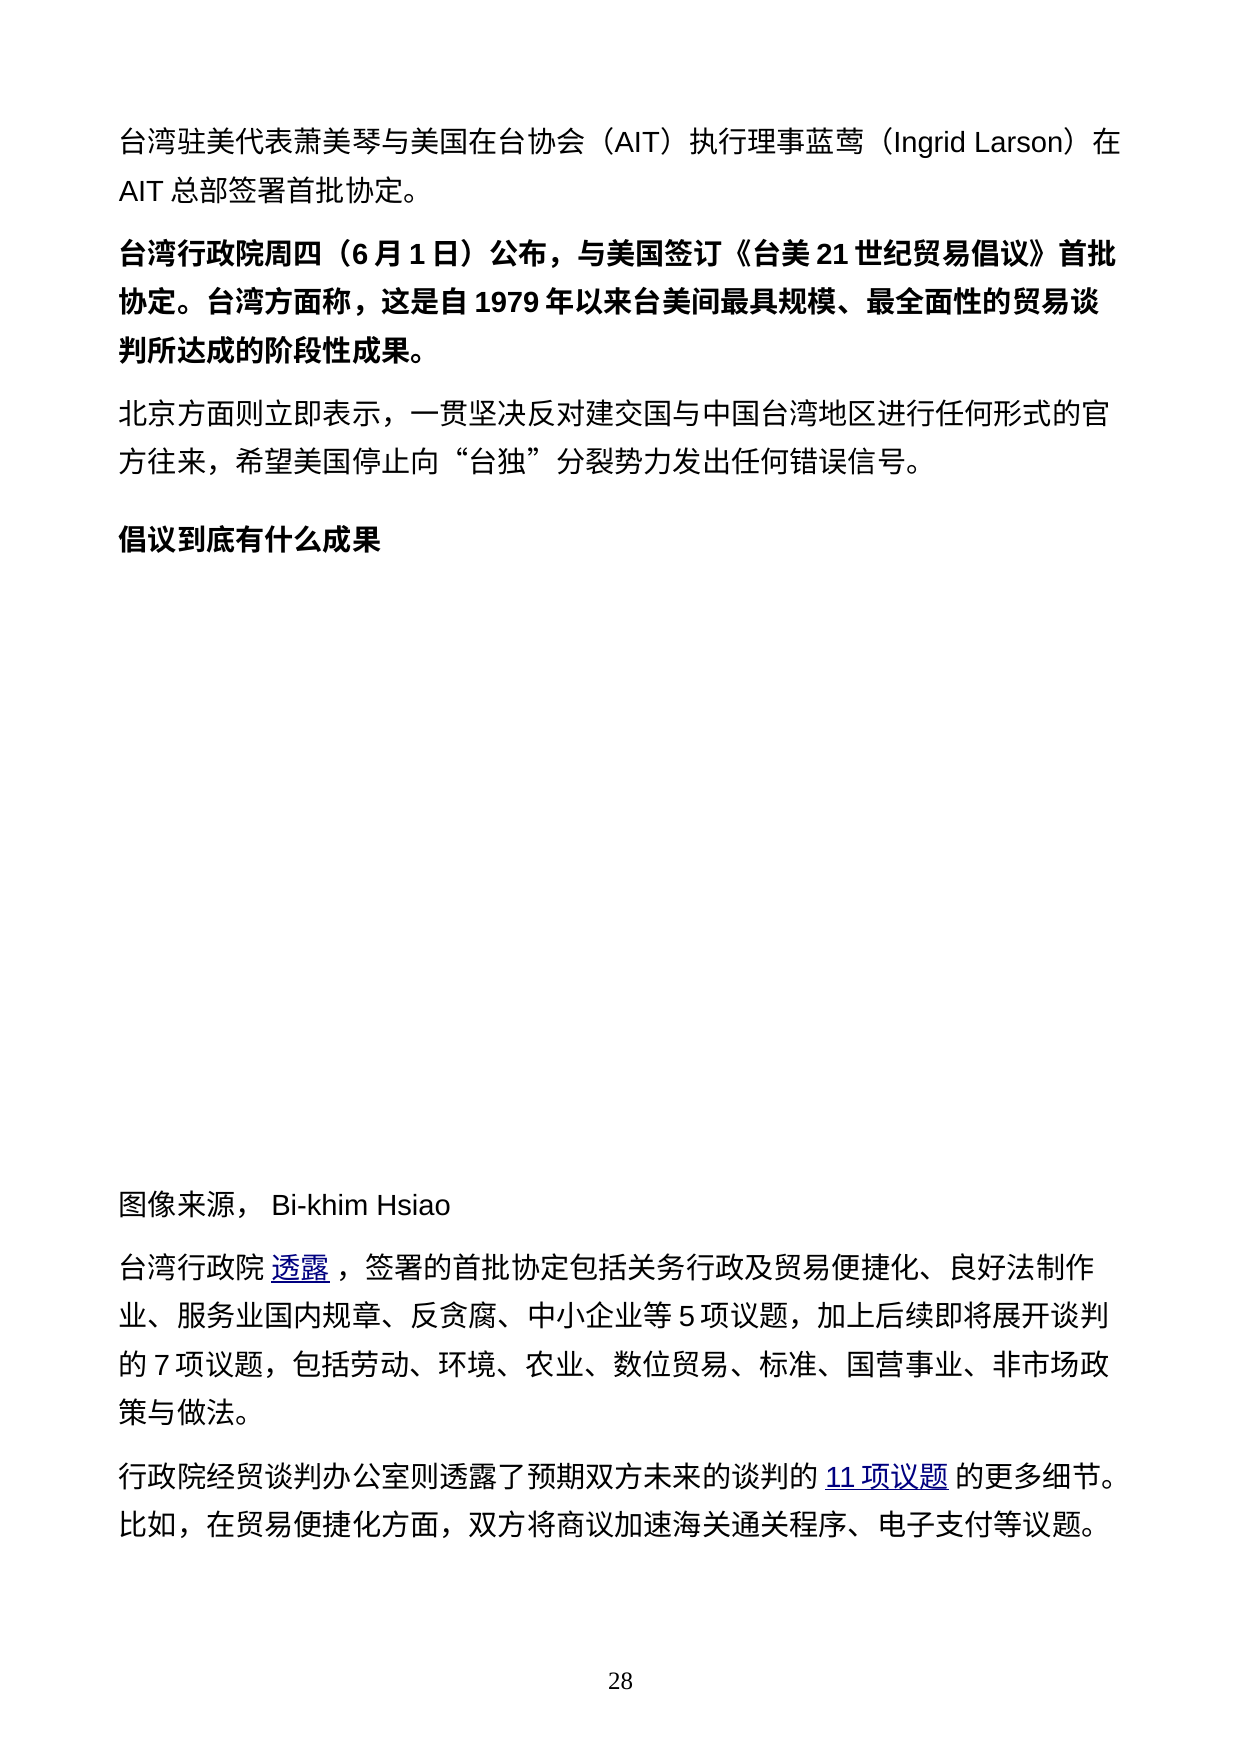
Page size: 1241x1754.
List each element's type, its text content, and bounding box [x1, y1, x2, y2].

text 行政院经贸谈判办公室则透露了预期双方未来的谈判的 11项议题 的更多细节。比如，在贸易便捷化方面，双方将商议加速海关通关程序、电子支付等议题。 [118, 1453, 1122, 1544]
subtitle 倡议到底有什么成果 [118, 517, 1122, 559]
text 图像来源， Bi-khim Hsiao [118, 1181, 1122, 1224]
text 台湾驻美代表萧美琴与美国在台协会（AIT）执行理事蓝莺（Ingrid Larson）在AIT总部签署首批协定。 [118, 118, 1122, 209]
text 北京方面则立即表示，一贯坚决反对建交国与中国台湾地区进行任何形式的官方往来，希望美国停止向“台独”分裂势力发出任何错误信号。 [118, 390, 1122, 481]
text 台湾行政院周四（6月1日）公布，与美国签订《台美21世纪贸易倡议》首批协定。台湾方面称，这是自1979年以来台美间最具规模、最全面性的贸易谈判所达成的阶段性成果。 [118, 230, 1122, 369]
text 台湾行政院 透露 ，签署的首批协定包括关务行政及贸易便捷化、良好法制作业、服务业国内规章、反贪腐、中小企业等5项议题，加上后续即将展开谈判的7项议题，包括劳动、环境、农业、数位贸易、标准、国营事业、非市场政策与做法。 [118, 1244, 1122, 1432]
